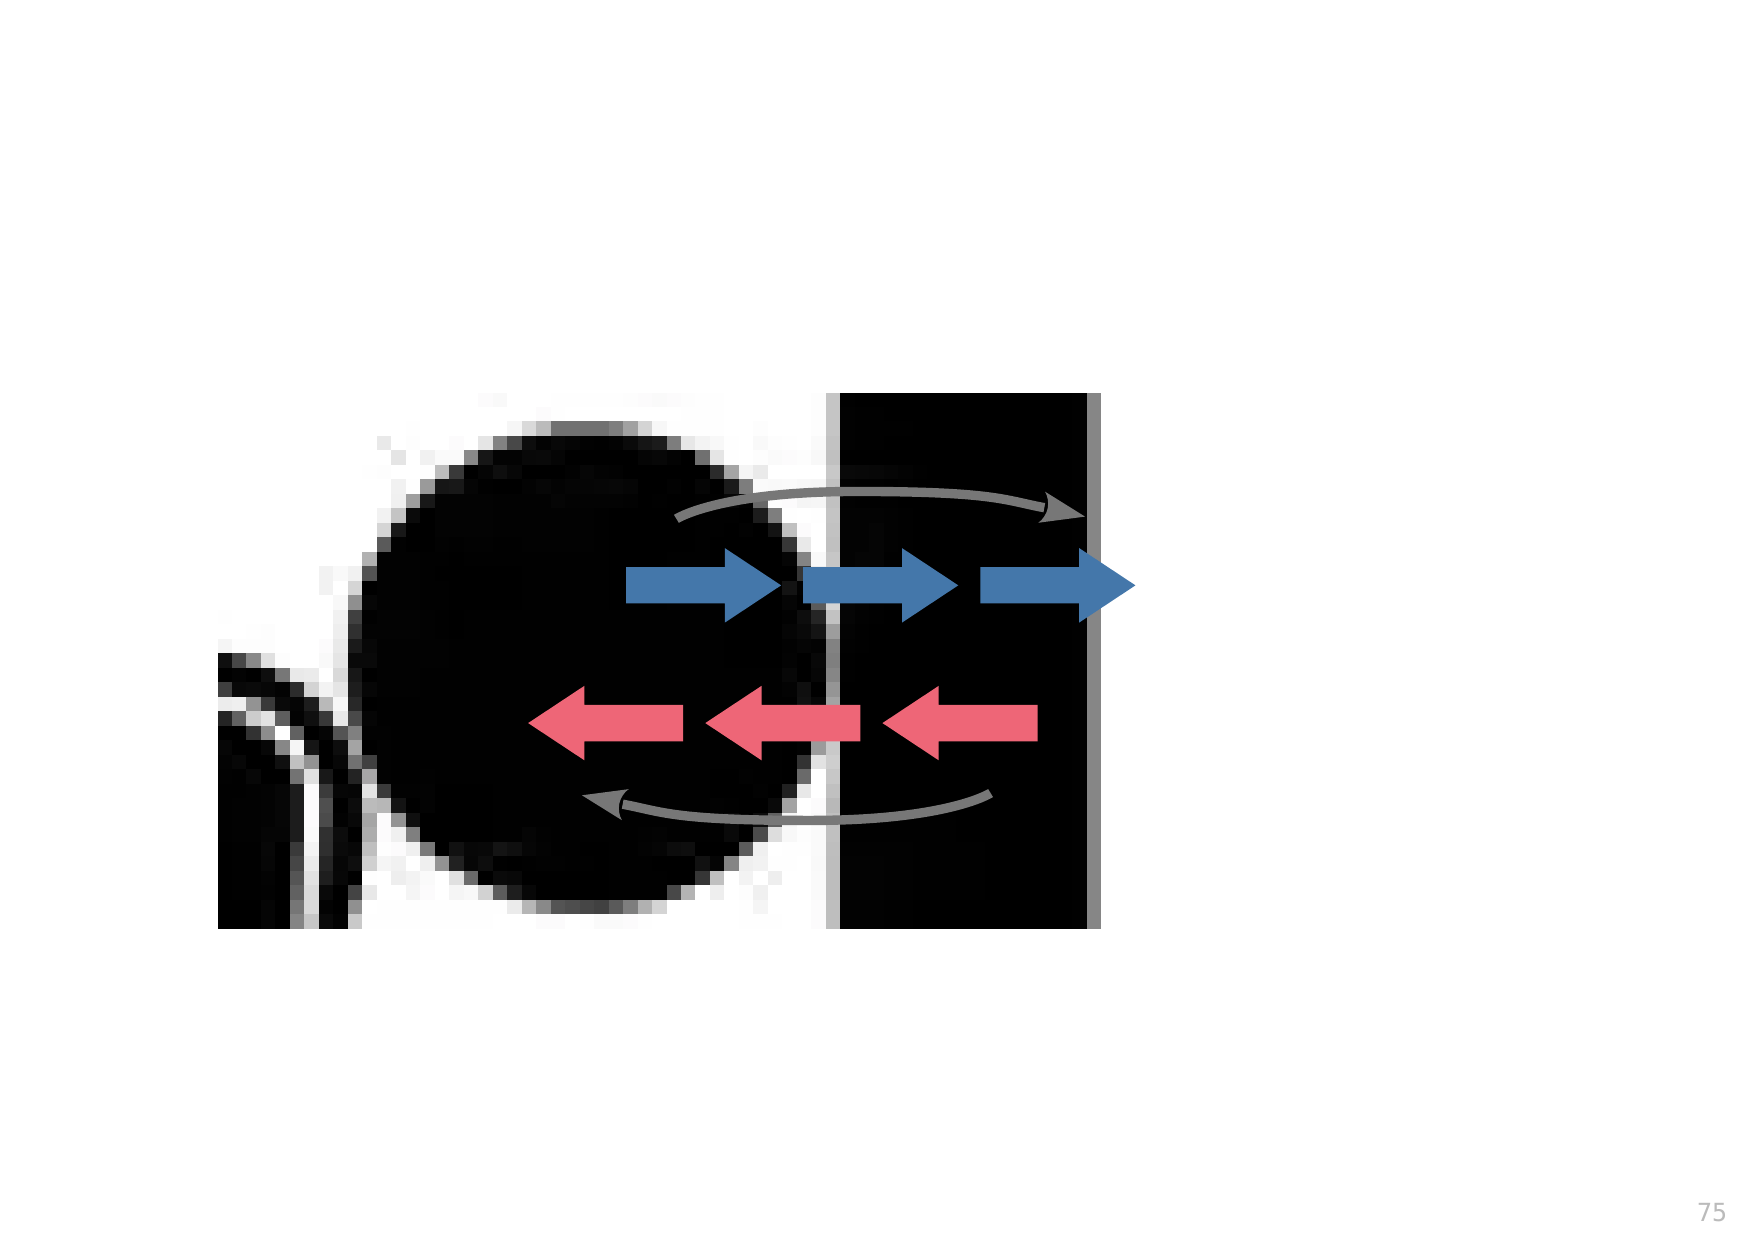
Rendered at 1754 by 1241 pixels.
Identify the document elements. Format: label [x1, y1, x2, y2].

text_box [705, 685, 861, 761]
text_box [980, 548, 1136, 623]
text_box [528, 685, 684, 761]
text_box [803, 548, 959, 623]
text_box [626, 548, 782, 623]
picture [218, 393, 1116, 929]
text_box [882, 685, 1038, 761]
